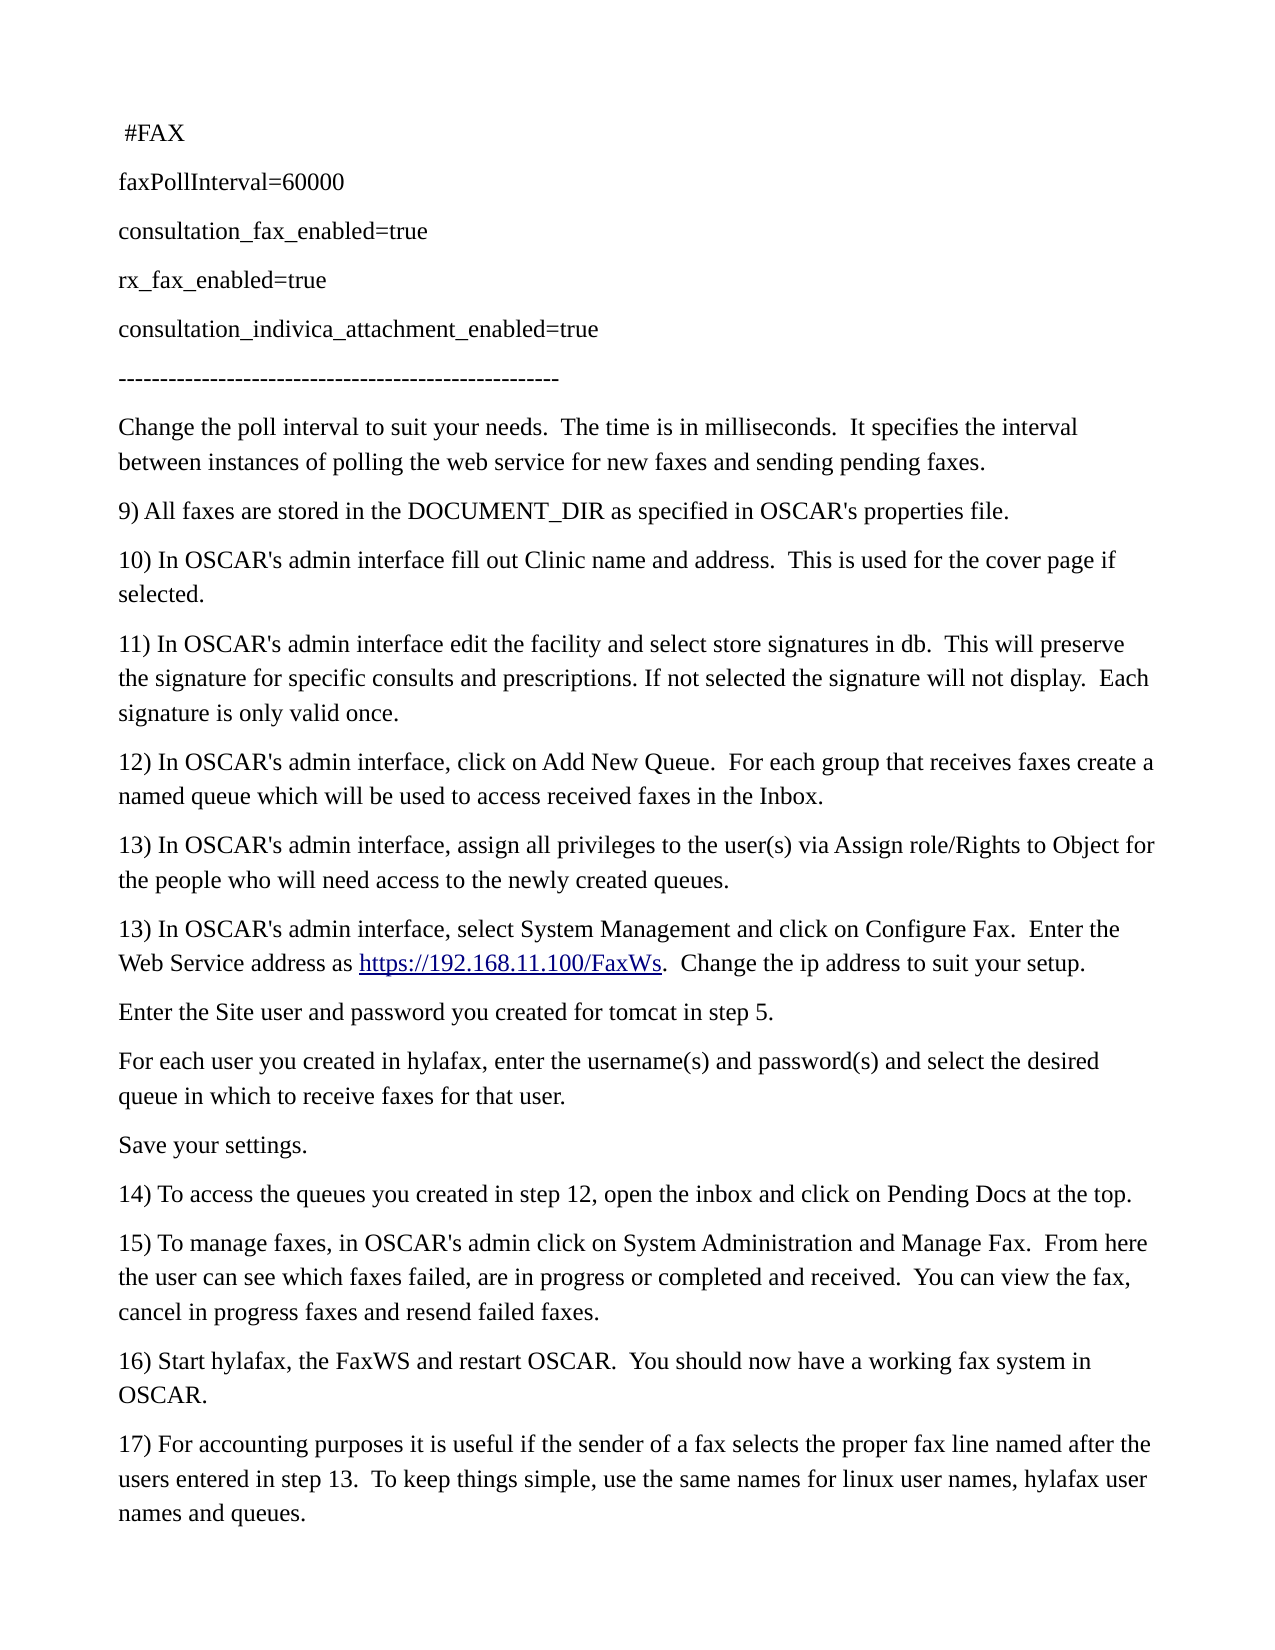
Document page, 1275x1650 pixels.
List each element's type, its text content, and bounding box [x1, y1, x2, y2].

text consultation_indivica_attachment_enabled=true [118, 314, 1157, 343]
text 13) In OSCAR's admin interface, select System Management and click on Configure Fax. Enter the Web Service address as https://192.168.11.100/FaxWs. Change the ip address to suit your setup. [118, 914, 1157, 977]
text 9) All faxes are stored in the DOCUMENT_DIR as specified in OSCAR's properties file. [118, 496, 1157, 525]
text For each user you created in hylafax, enter the username(s) and password(s) and select the desired queue in which to receive faxes for that user. [118, 1046, 1157, 1109]
text 12) In OSCAR's admin interface, click on Add New Queue. For each group that receives faxes create a named queue which will be used to access received faxes in the Inbox. [118, 747, 1157, 810]
text 11) In OSCAR's admin interface edit the facility and select store signatures in db. This will preserve the signature for specific consults and prescriptions. If not selected the signature will not display. Each signature is only valid once. [118, 629, 1157, 726]
text faxPollInterval=60000 [118, 167, 1157, 196]
text Save your settings. [118, 1130, 1157, 1159]
text 14) To access the queues you created in step 12, open the inbox and click on Pending Docs at the top. [118, 1179, 1157, 1208]
text 16) Start hylafax, the FaxWS and restart OSCAR. You should now have a working fax system in OSCAR. [118, 1346, 1157, 1409]
text consultation_fax_enabled=true [118, 216, 1157, 245]
text 10) In OSCAR's admin interface fill out Clinic name and address. This is used for the cover page if selected. [118, 545, 1157, 608]
text 13) In OSCAR's admin interface, assign all privileges to the user(s) via Assign role/Rights to Object for the people who will need access to the newly created queues. [118, 830, 1157, 893]
text rx_fax_enabled=true [118, 265, 1157, 294]
text Change the poll interval to suit your needs. The time is in milliseconds. It specifies the interval between instances of polling the web service for new faxes and sending pending faxes. [118, 412, 1157, 476]
text 15) To manage faxes, in OSCAR's admin click on System Administration and Manage Fax. From here the user can see which faxes failed, are in progress or completed and received. You can view the fax, cancel in progress faxes and resend failed faxes. [118, 1228, 1157, 1326]
text ----------------------------------------------------- [118, 363, 1157, 392]
text 17) For accounting purposes it is useful if the sender of a fax selects the proper fax line named after the users entered in step 13. To keep things simple, use the same names for linux user names, hylafax user names and queues. [118, 1429, 1157, 1527]
text Enter the Site user and password you created for tomcat in step 5. [118, 997, 1157, 1026]
text #FAX [118, 118, 1157, 147]
